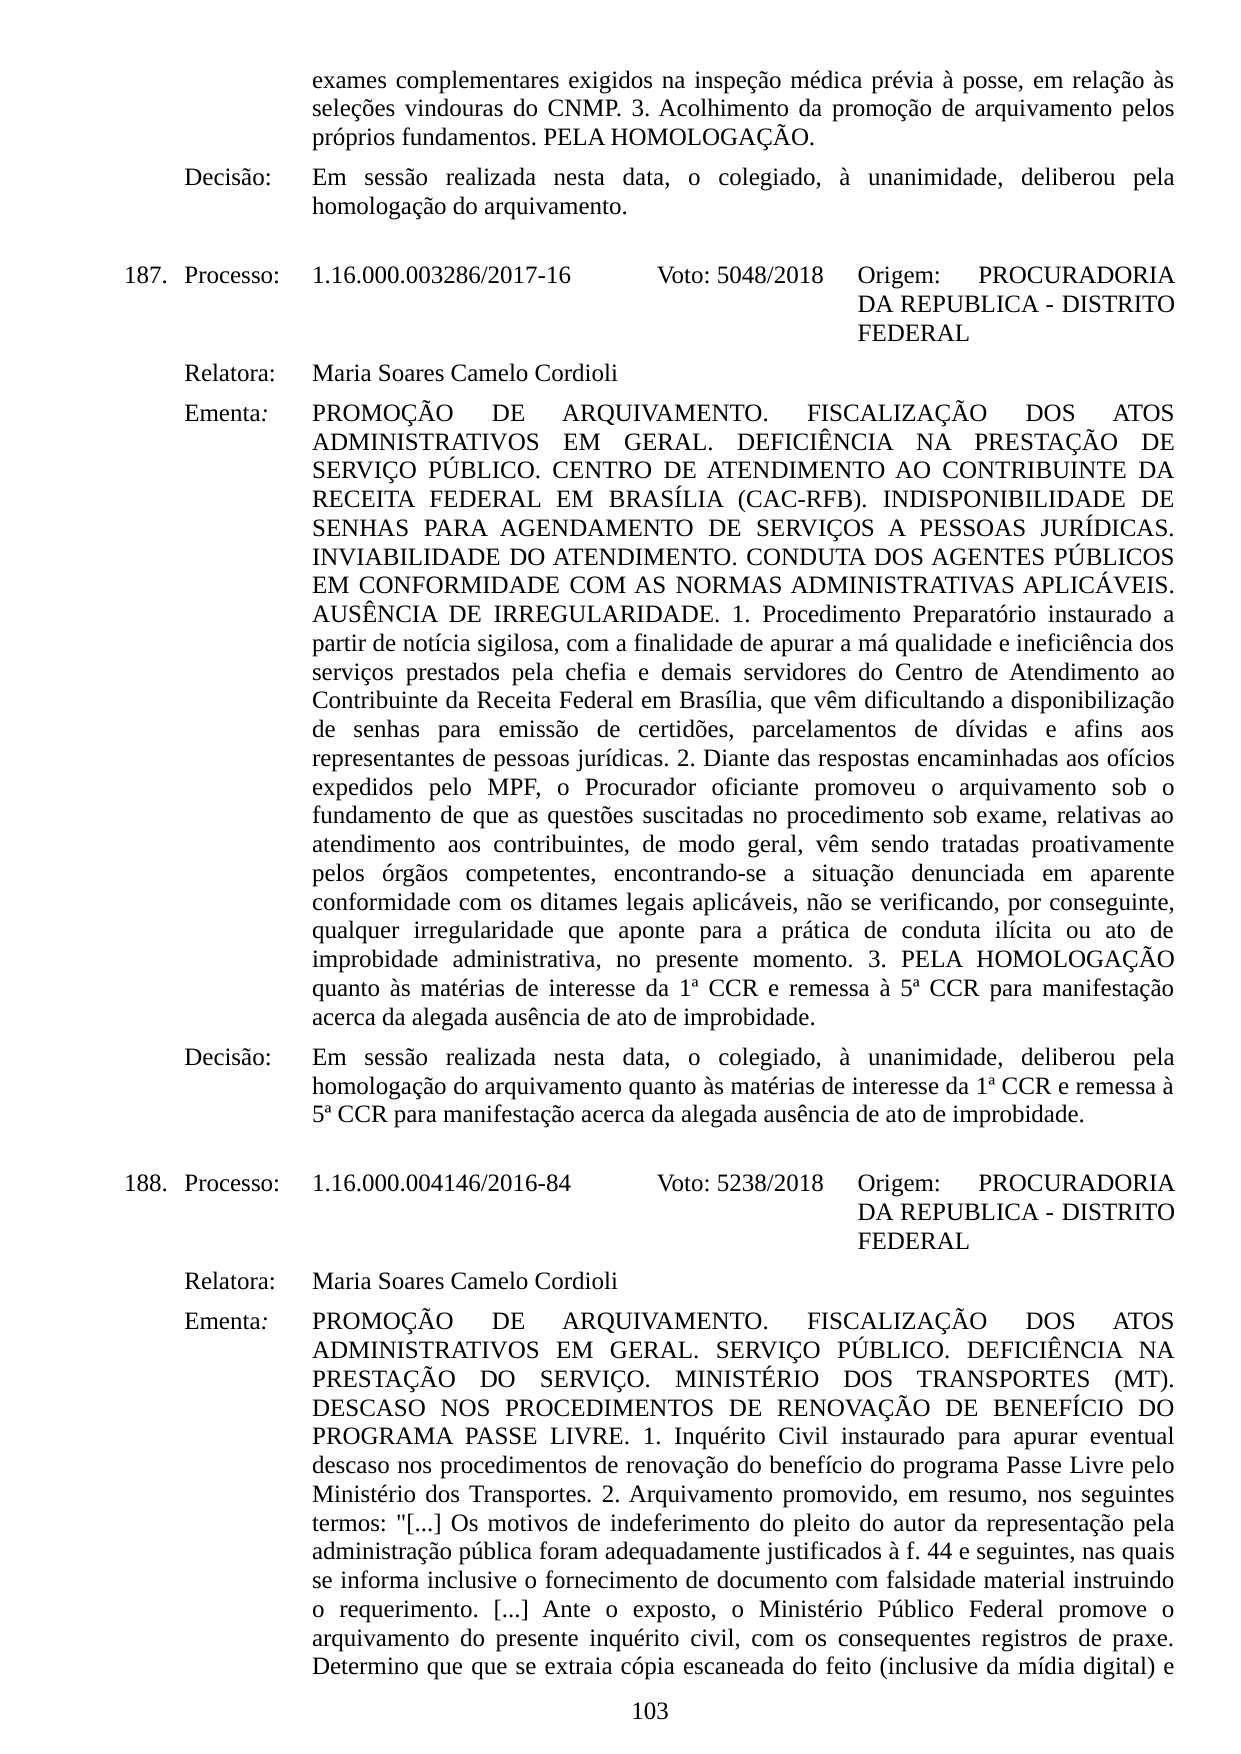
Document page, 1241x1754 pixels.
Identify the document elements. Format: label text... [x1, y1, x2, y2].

table_cell Em sessão realizada nesta data, o colegiado, à unanimidade, deliberou pela homologação do arquivamento quanto às matérias de interesse da 1ª CCR e remessa à 5ª CCR para manifestação acerca da alegada ausência de ato de improbidade. [306, 1036, 1181, 1134]
table_cell [118, 1036, 178, 1134]
table_header Origem: PROCURADORIA DA REPUBLICA - DISTRITO FEDERAL [852, 1163, 1181, 1261]
table_header Processo: [178, 1163, 306, 1261]
table_cell Em sessão realizada nesta data, o colegiado, à unanimidade, deliberou pela homologação do arquivamento. [306, 157, 1181, 226]
table_cell Ementa: [178, 1301, 306, 1686]
table_cell [118, 59, 178, 157]
table_cell Decisão: [178, 157, 306, 226]
table_cell PROMOÇÃO DE ARQUIVAMENTO. FISCALIZAÇÃO DOS ATOS ADMINISTRATIVOS EM GERAL. SERVIÇO PÚBLICO. DEFICIÊNCIA NA PRESTAÇÃO DO SERVIÇO. MINISTÉRIO DOS TRANSPORTES (MT). DESCASO NOS PROCEDIMENTOS DE RENOVAÇÃO DE BENEFÍCIO DO PROGRAMA PASSE LIVRE. 1. Inquérito Civil instaurado para apurar eventual descaso nos procedimentos de renovação do benefício do programa Passe Livre pelo Ministério dos Transportes. 2. Arquivamento promovido, em resumo, nos seguintes termos: "[...] Os motivos de indeferimento do pleito do autor da representação pela administração pública foram adequadamente justificados à f. 44 e seguintes, nas quais se informa inclusive o fornecimento de documento com falsidade material instruindo o requerimento. [...] Ante o exposto, o Ministério Público Federal promove o arquivamento do presente inquérito civil, com os consequentes registros de praxe. Determino que que se extraia cópia escaneada do feito (inclusive da mídia digital) e [306, 1301, 1181, 1686]
table_cell Relatora: [178, 1261, 306, 1301]
table_header Voto: 5238/2018 [651, 1163, 852, 1261]
table_cell Decisão: [178, 1036, 306, 1134]
table_header Voto: 5048/2018 [651, 255, 852, 352]
table_header 1.16.000.004146/2016-84 [306, 1163, 651, 1261]
table_header 1.16.000.003286/2017-16 [306, 255, 651, 352]
table_cell Maria Soares Camelo Cordioli [306, 1261, 1181, 1301]
table_cell Ementa: [178, 393, 306, 1036]
table_cell [118, 1301, 178, 1686]
table_header Origem: PROCURADORIA DA REPUBLICA - DISTRITO FEDERAL [852, 255, 1181, 352]
table_cell [118, 1261, 178, 1301]
table_cell PROMOÇÃO DE ARQUIVAMENTO. FISCALIZAÇÃO DOS ATOS ADMINISTRATIVOS EM GERAL. DEFICIÊNCIA NA PRESTAÇÃO DE SERVIÇO PÚBLICO. CENTRO DE ATENDIMENTO AO CONTRIBUINTE DA RECEITA FEDERAL EM BRASÍLIA (CAC-RFB). INDISPONIBILIDADE DE SENHAS PARA AGENDAMENTO DE SERVIÇOS A PESSOAS JURÍDICAS. INVIABILIDADE DO ATENDIMENTO. CONDUTA DOS AGENTES PÚBLICOS EM CONFORMIDADE COM AS NORMAS ADMINISTRATIVAS APLICÁVEIS. AUSÊNCIA DE IRREGULARIDADE. 1. Procedimento Preparatório instaurado a partir de notícia sigilosa, com a finalidade de apurar a má qualidade e ineficiência dos serviços prestados pela chefia e demais servidores do Centro de Atendimento ao Contribuinte da Receita Federal em Brasília, que vêm dificultando a disponibilização de senhas para emissão de certidões, parcelamentos de dívidas e afins aos representantes de pessoas jurídicas. 2. Diante das respostas encaminhadas aos ofícios expedidos pelo MPF, o Procurador oficiante promoveu o arquivamento sob o fundamento de que as questões suscitadas no procedimento sob exame, relativas ao atendimento aos contribuintes, de modo geral, vêm sendo tratadas proativamente pelos órgãos competentes, encontrando-se a situação denunciada em aparente conformidade com os ditames legais aplicáveis, não se verificando, por conseguinte, qualquer irregularidade que aponte para a prática de conduta ilícita ou ato de improbidade administrativa, no presente momento. 3. PELA HOMOLOGAÇÃO quanto às matérias de interesse da 1ª CCR e remessa à 5ª CCR para manifestação acerca da alegada ausência de ato de improbidade. [306, 393, 1181, 1036]
table_cell [118, 393, 178, 1036]
table_header Processo: [178, 255, 306, 352]
table_cell Relatora: [178, 352, 306, 392]
table_cell [118, 352, 178, 392]
table_header 188. [118, 1163, 178, 1261]
table_cell [178, 59, 306, 157]
table_cell [118, 157, 178, 226]
table_cell Maria Soares Camelo Cordioli [306, 352, 1181, 392]
table_cell exames complementares exigidos na inspeção médica prévia à posse, em relação às seleções vindouras do CNMP. 3. Acolhimento da promoção de arquivamento pelos próprios fundamentos. PELA HOMOLOGAÇÃO. [306, 59, 1181, 157]
table_header 187. [118, 255, 178, 352]
